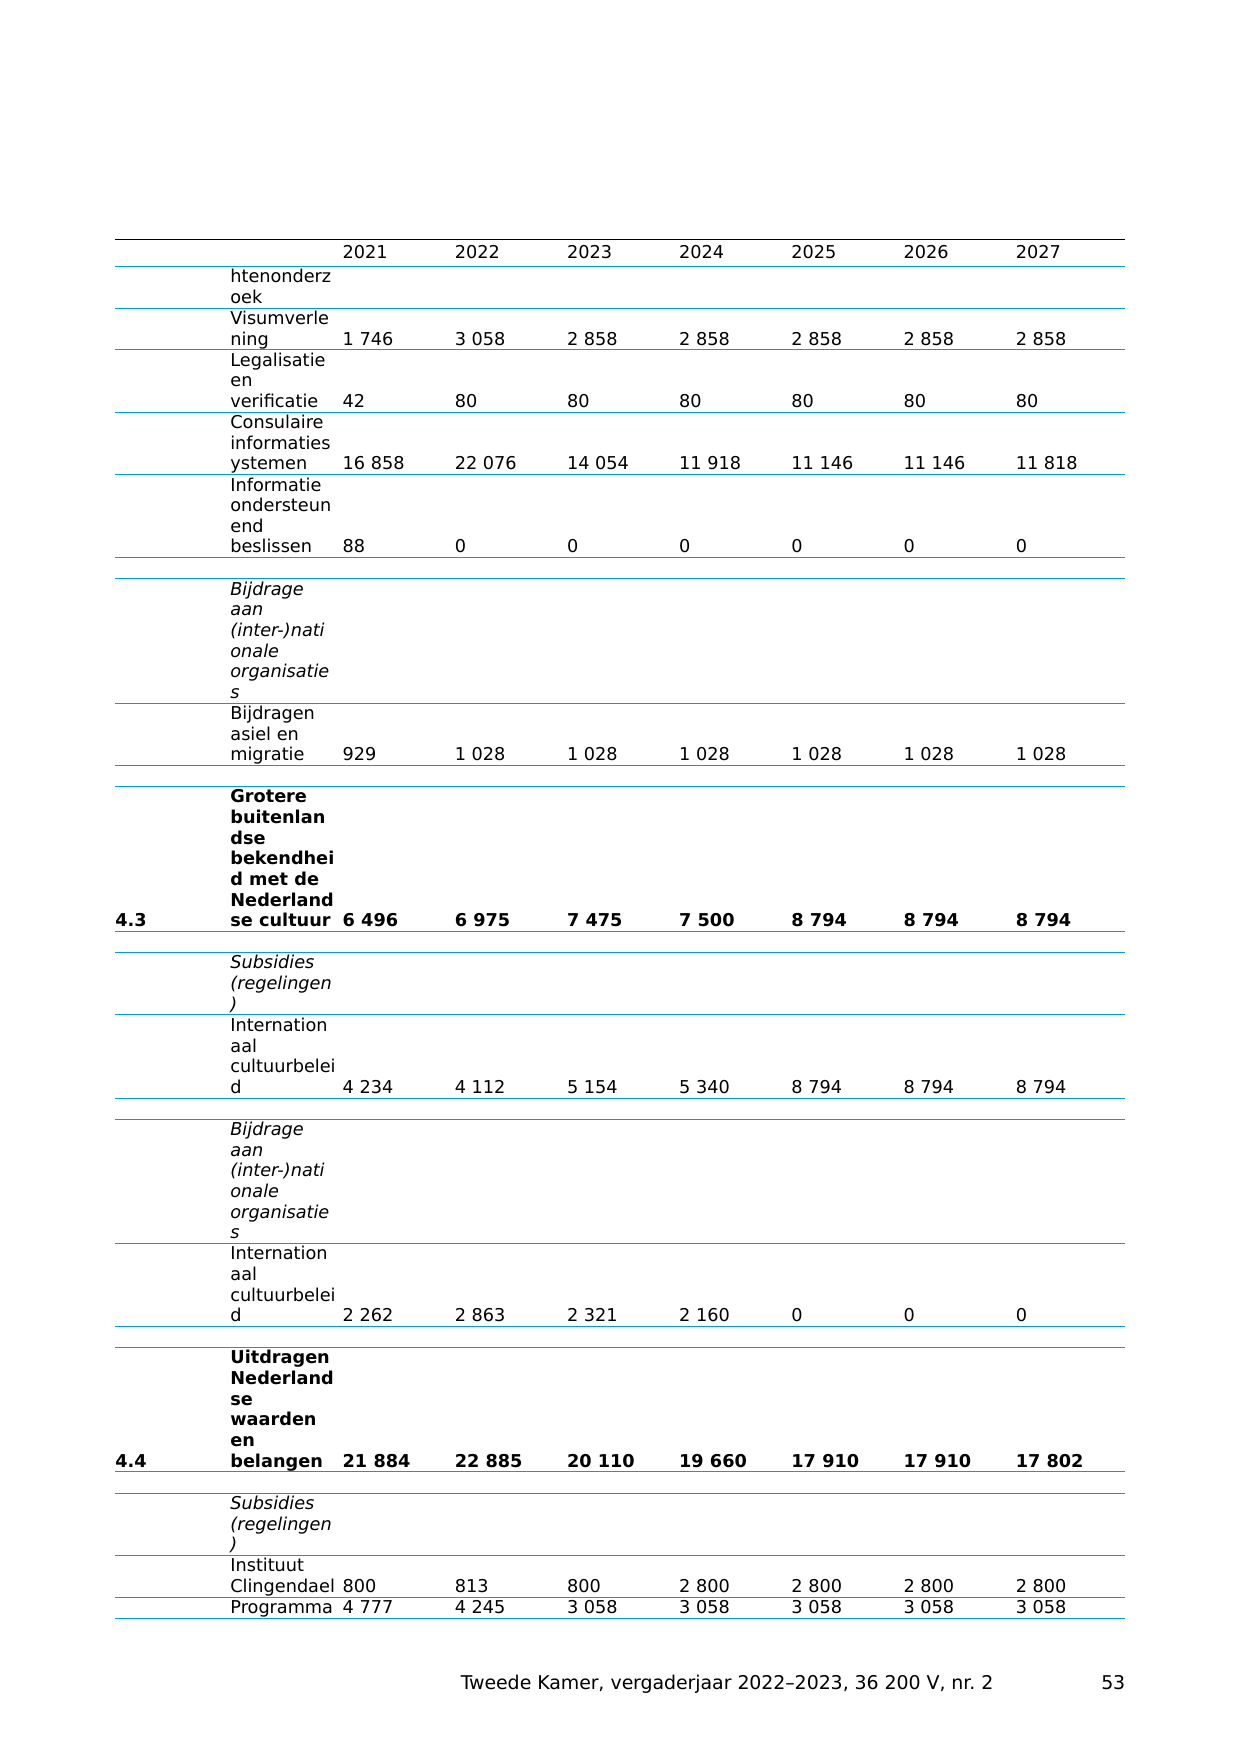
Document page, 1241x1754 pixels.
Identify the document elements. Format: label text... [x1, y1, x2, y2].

table_cell [340, 579, 452, 702]
table_cell 0 [900, 475, 1013, 557]
table_cell Internationaal cultuurbeleid [227, 1244, 339, 1326]
table_cell [676, 1099, 788, 1118]
table_cell [788, 1327, 900, 1347]
table_cell 7 475 [564, 787, 676, 931]
table_cell 2 800 [1013, 1556, 1125, 1597]
table_cell 17 910 [900, 1348, 1013, 1471]
table_cell 7 500 [676, 787, 788, 931]
table_cell [900, 267, 1013, 307]
table_cell [788, 766, 900, 786]
table_cell 0 [1013, 1244, 1125, 1326]
table_cell [1013, 1327, 1125, 1347]
table_cell [227, 1472, 339, 1492]
table_cell [227, 558, 339, 578]
table_cell [788, 932, 900, 952]
table_cell [340, 766, 452, 786]
table_cell 3 058 [1013, 1598, 1125, 1618]
table_cell [564, 1472, 676, 1492]
table_cell Grotere buitenlandse bekendheid met de Nederlandse cultuur [227, 787, 339, 931]
table_cell Bijdrage aan (inter-)nationale organisaties [227, 1120, 339, 1243]
table_cell 2 800 [788, 1556, 900, 1597]
table_cell [788, 953, 900, 1014]
table_cell [676, 932, 788, 952]
table_cell 80 [676, 350, 788, 412]
table_cell htenonderzoek [227, 267, 339, 307]
table_cell 19 660 [676, 1348, 788, 1471]
table_cell 0 [900, 1244, 1013, 1326]
table_cell 1 028 [1013, 704, 1125, 765]
table_cell 2 800 [676, 1556, 788, 1597]
table_cell 0 [452, 475, 564, 557]
table_cell [900, 953, 1013, 1014]
table_cell [788, 558, 900, 578]
table_cell [788, 1099, 900, 1118]
table_cell [115, 1472, 227, 1492]
table_cell [788, 267, 900, 307]
table_cell Subsidies (regelingen) [227, 1494, 339, 1555]
table_cell 1 028 [676, 704, 788, 765]
table_cell [1013, 1472, 1125, 1492]
table_cell [788, 1472, 900, 1492]
table_cell 929 [340, 704, 452, 765]
table_cell [564, 953, 676, 1014]
table_cell [676, 1120, 788, 1243]
table_cell [900, 766, 1013, 786]
table_cell [564, 267, 676, 307]
table_cell [1013, 558, 1125, 578]
table_cell 6 975 [452, 787, 564, 931]
table_cell [115, 1327, 227, 1347]
table_cell 21 884 [340, 1348, 452, 1471]
table_cell [227, 1327, 339, 1347]
table_cell 2026 [900, 240, 1013, 266]
table_cell [115, 558, 227, 578]
table_cell 0 [788, 1244, 900, 1326]
table_cell [227, 1099, 339, 1118]
table_cell 4.4 [115, 1348, 227, 1471]
table_cell [1013, 1099, 1125, 1118]
table_cell 2 858 [788, 309, 900, 349]
table_cell 3 058 [676, 1598, 788, 1618]
table_cell 6 496 [340, 787, 452, 931]
table_cell 3 058 [900, 1598, 1013, 1618]
table_cell [227, 240, 339, 266]
table_cell 3 058 [564, 1598, 676, 1618]
table_cell [900, 1494, 1013, 1555]
table_cell [340, 953, 452, 1014]
table_cell 8 794 [900, 1015, 1013, 1097]
table_cell [340, 932, 452, 952]
table_cell 2 321 [564, 1244, 676, 1326]
table_cell [115, 1598, 227, 1618]
table_cell [676, 267, 788, 307]
table_cell Subsidies (regelingen) [227, 953, 339, 1014]
table_cell [452, 1120, 564, 1243]
table_cell Uitdragen Nederlandse waarden en belangen [227, 1348, 339, 1471]
table_cell [452, 766, 564, 786]
table_header Tabel 12 Budgettaire gevolgen van beleidsartikel 4 Consulaire dienstverlening en uitdragen Nederlandse waarden (bedragen x € 1.000) [115, 191, 1125, 239]
table_cell 2024 [676, 240, 788, 266]
table_cell 2 800 [900, 1556, 1013, 1597]
table_cell 0 [564, 475, 676, 557]
table_cell 1 028 [900, 704, 1013, 765]
table_cell 3 058 [788, 1598, 900, 1618]
table_cell [115, 475, 227, 557]
table_cell 14 054 [564, 413, 676, 474]
table_cell [564, 1494, 676, 1555]
table_cell [900, 932, 1013, 952]
table_cell [115, 309, 227, 349]
table_cell 800 [340, 1556, 452, 1597]
table_cell [676, 766, 788, 786]
table_cell 2022 [452, 240, 564, 266]
table_cell [340, 1494, 452, 1555]
table_cell 2 858 [564, 309, 676, 349]
table_cell 1 028 [788, 704, 900, 765]
table_cell 2 858 [900, 309, 1013, 349]
table_cell 80 [788, 350, 900, 412]
table_cell [452, 1327, 564, 1347]
table_cell [900, 1099, 1013, 1118]
table_cell 11 146 [788, 413, 900, 474]
table_cell [564, 579, 676, 702]
table_cell 88 [340, 475, 452, 557]
table_cell 813 [452, 1556, 564, 1597]
table_cell 42 [340, 350, 452, 412]
table_cell [115, 579, 227, 702]
table_cell [676, 1327, 788, 1347]
table_cell Consulaire informatiesystemen [227, 413, 339, 474]
table_cell [115, 932, 227, 952]
table_cell [676, 953, 788, 1014]
table_cell [340, 1099, 452, 1118]
table_cell [1013, 766, 1125, 786]
table_cell [676, 1472, 788, 1492]
table_cell [115, 267, 227, 307]
table_cell [115, 1556, 227, 1597]
table_cell 0 [788, 475, 900, 557]
table_cell [564, 1120, 676, 1243]
table_cell 4 245 [452, 1598, 564, 1618]
table_cell [452, 932, 564, 952]
table_cell [900, 1120, 1013, 1243]
table_cell 22 885 [452, 1348, 564, 1471]
table_cell Internationaal cultuurbeleid [227, 1015, 339, 1097]
table_cell [452, 579, 564, 702]
table_cell 0 [676, 475, 788, 557]
table_cell 2021 [340, 240, 452, 266]
table_cell 8 794 [1013, 787, 1125, 931]
table_cell [340, 1120, 452, 1243]
table_cell 3 058 [452, 309, 564, 349]
table_cell [564, 1099, 676, 1118]
table_cell [452, 558, 564, 578]
table_cell [452, 1099, 564, 1118]
table_cell [452, 1472, 564, 1492]
table_cell [115, 1015, 227, 1097]
table_cell [115, 1099, 227, 1118]
table_cell Legalisatie en verificatie [227, 350, 339, 412]
table_cell [676, 558, 788, 578]
table_cell 80 [1013, 350, 1125, 412]
table_cell [1013, 579, 1125, 702]
table_cell 8 794 [788, 787, 900, 931]
table_cell 17 802 [1013, 1348, 1125, 1471]
table_cell 11 146 [900, 413, 1013, 474]
table_cell [452, 953, 564, 1014]
table_cell [564, 1327, 676, 1347]
table_cell [676, 1494, 788, 1555]
table_cell [115, 1494, 227, 1555]
table_cell 1 746 [340, 309, 452, 349]
table_cell [564, 932, 676, 952]
table_cell 1 028 [564, 704, 676, 765]
table_cell 11 918 [676, 413, 788, 474]
table_cell [340, 1472, 452, 1492]
table_cell [340, 1327, 452, 1347]
table_cell 4 112 [452, 1015, 564, 1097]
table_cell 11 818 [1013, 413, 1125, 474]
table_cell 4.3 [115, 787, 227, 931]
table_cell Informatie ondersteunend beslissen [227, 475, 339, 557]
table_cell 2 160 [676, 1244, 788, 1326]
table_cell 80 [564, 350, 676, 412]
table_cell 17 910 [788, 1348, 900, 1471]
table_cell [900, 1327, 1013, 1347]
table_cell [115, 1120, 227, 1243]
table_cell [340, 558, 452, 578]
table_cell [564, 766, 676, 786]
table_cell 0 [1013, 475, 1125, 557]
table_cell 1 028 [452, 704, 564, 765]
table_cell [564, 558, 676, 578]
table_cell [788, 1120, 900, 1243]
table_cell [900, 1472, 1013, 1492]
table_cell 5 154 [564, 1015, 676, 1097]
table_cell [227, 932, 339, 952]
table_cell [788, 579, 900, 702]
table_cell [115, 413, 227, 474]
table_cell Visumverlening [227, 309, 339, 349]
table_cell Instituut Clingendael [227, 1556, 339, 1597]
table_cell [115, 1244, 227, 1326]
table_cell Bijdrage aan (inter-)nationale organisaties [227, 579, 339, 702]
table_cell 8 794 [900, 787, 1013, 931]
table_cell 22 076 [452, 413, 564, 474]
table_cell 2023 [564, 240, 676, 266]
table_cell [676, 579, 788, 702]
table_cell 4 234 [340, 1015, 452, 1097]
table_cell [452, 1494, 564, 1555]
table_cell 800 [564, 1556, 676, 1597]
table_cell 2 858 [1013, 309, 1125, 349]
table_cell [788, 1494, 900, 1555]
table_cell [1013, 1494, 1125, 1555]
table_cell [115, 953, 227, 1014]
table_cell 80 [900, 350, 1013, 412]
table_cell Programma [227, 1598, 339, 1618]
table_cell 4 777 [340, 1598, 452, 1618]
table_cell Bijdragen asiel en migratie [227, 704, 339, 765]
table_cell [1013, 953, 1125, 1014]
table_cell [1013, 932, 1125, 952]
table_cell 2 863 [452, 1244, 564, 1326]
table_cell [452, 267, 564, 307]
table_cell [340, 267, 452, 307]
table_cell 8 794 [788, 1015, 900, 1097]
table_cell [115, 240, 227, 266]
table_cell 5 340 [676, 1015, 788, 1097]
table_cell 2 262 [340, 1244, 452, 1326]
table_cell 80 [452, 350, 564, 412]
table_cell [900, 558, 1013, 578]
table_cell 2025 [788, 240, 900, 266]
table_cell [1013, 267, 1125, 307]
table_cell [115, 704, 227, 765]
table_cell [115, 766, 227, 786]
table_cell [900, 579, 1013, 702]
table_cell 2027 [1013, 240, 1125, 266]
table_cell [227, 766, 339, 786]
table_cell 8 794 [1013, 1015, 1125, 1097]
table_cell [115, 350, 227, 412]
table_cell 20 110 [564, 1348, 676, 1471]
table_cell [1013, 1120, 1125, 1243]
table_cell 16 858 [340, 413, 452, 474]
table_cell 2 858 [676, 309, 788, 349]
